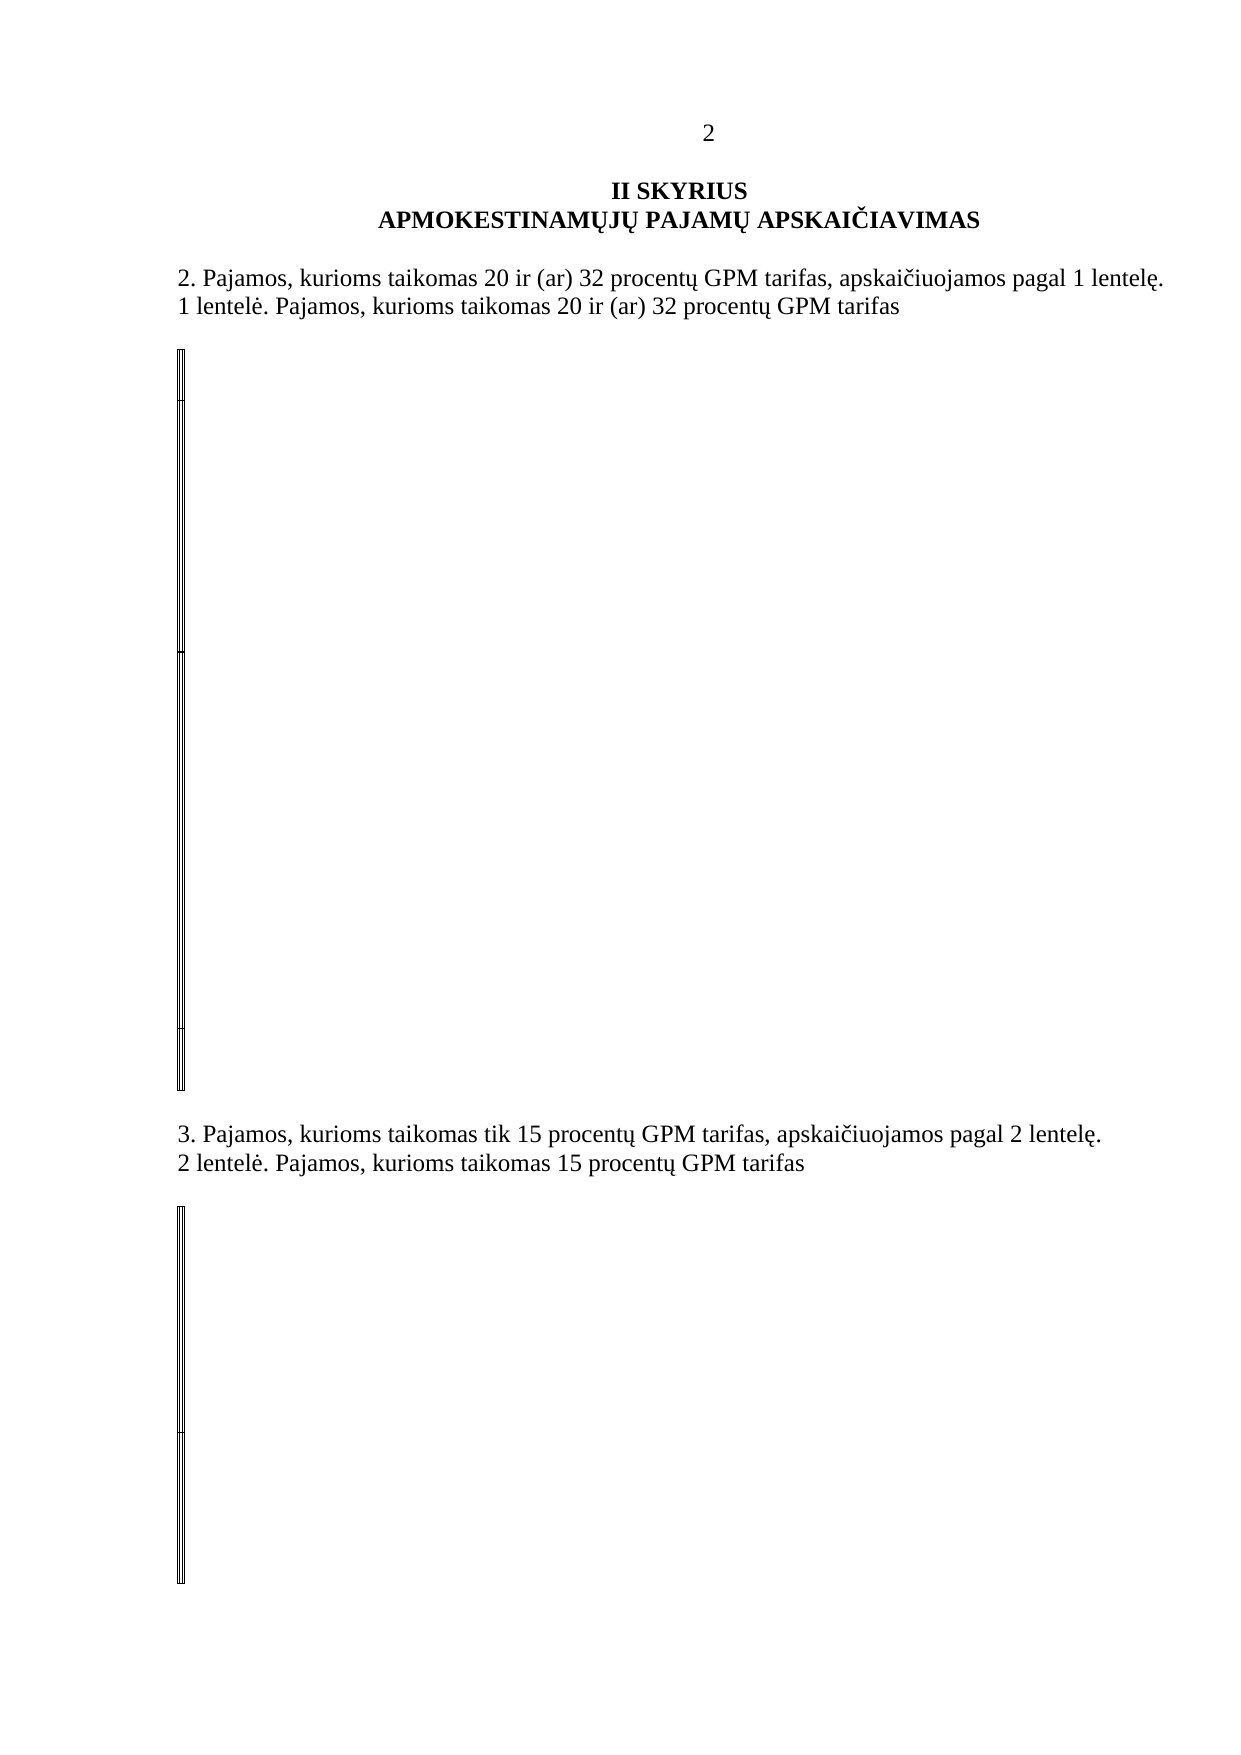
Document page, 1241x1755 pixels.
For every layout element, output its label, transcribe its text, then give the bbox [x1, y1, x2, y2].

text 1 lentelė. Pajamos, kurioms taikomas 20 ir (ar) 32 procentų GPM tarifas [177, 291, 1181, 320]
text II SKYRIUS [177, 176, 1181, 205]
text 2 lentelė. Pajamos, kurioms taikomas 15 procentų GPM tarifas [177, 1148, 1181, 1177]
text 3. Pajamos, kurioms taikomas tik 15 procentų GPM tarifas, apskaičiuojamos pagal 2 lentelę. [177, 1119, 1181, 1148]
text 2. Pajamos, kurioms taikomas 20 ir (ar) 32 procentų GPM tarifas, apskaičiuojamos pagal 1 lentelę. [177, 263, 1181, 291]
text APMOKESTINAMŲJŲ PAJAMŲ APSKAIČIAVIMAS [177, 205, 1181, 234]
